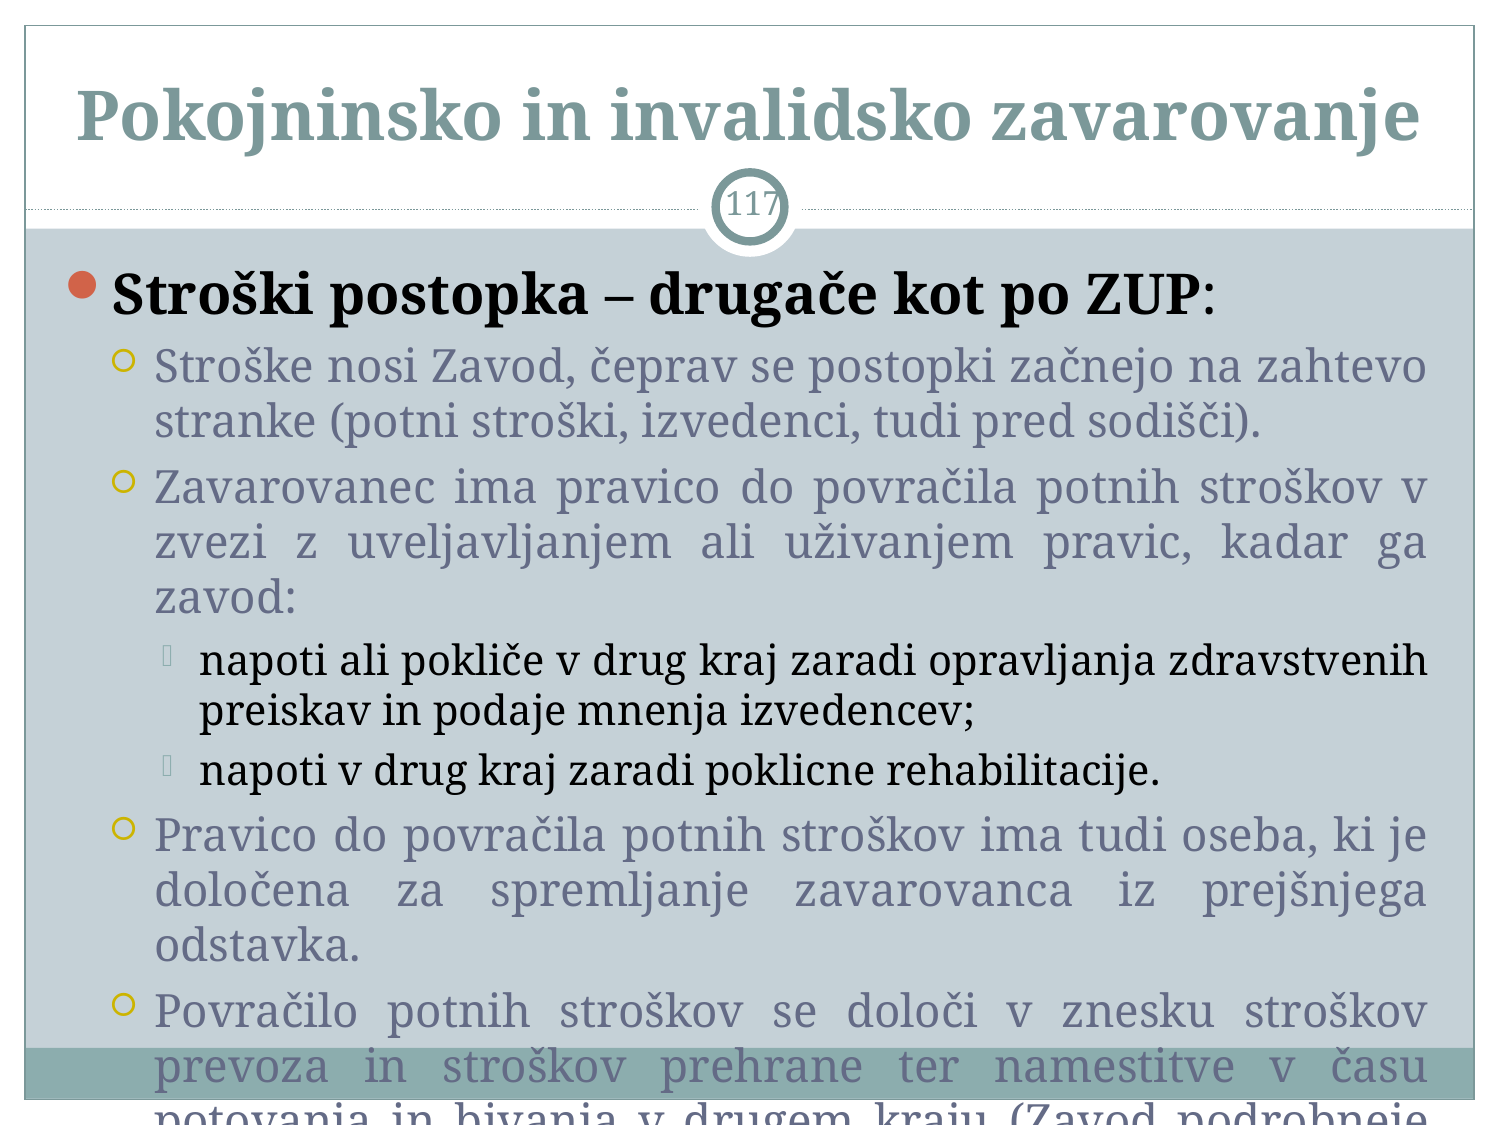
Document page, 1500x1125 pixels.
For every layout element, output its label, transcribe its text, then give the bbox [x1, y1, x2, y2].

text_box [715, 168, 791, 241]
list Stroški postopka – drugače kot po ZUP: Stroške nosi Zavod, čeprav se postopki začnejo na zahtevo stranke (potni stroški, izvedenci, tudi pred sodišči). Zavarovanec ima pravico do povračila potnih stroškov v zvezi z uveljavljanjem ali uživanjem pravic, kadar ga zavod: napoti ali pokliče v drug kraj zaradi opravljanja zdravstvenih preiskav in podaje mnenja izvedencev; napoti v drug kraj zaradi poklicne rehabilitacije. Pravico do povračila potnih stroškov ima tudi oseba, ki je določena za spremljanje zavarovanca iz prejšnjega odstavka. Povračilo potnih stroškov se določi v znesku stroškov prevoza in stroškov prehrane ter namestitve v času potovanja in bivanja v drugem kraju (Zavod podrobneje opredeli v splošnem aktu). [49, 250, 1445, 1125]
title Pokojninsko in invalidsko zavarovanje [49, 37, 1450, 162]
